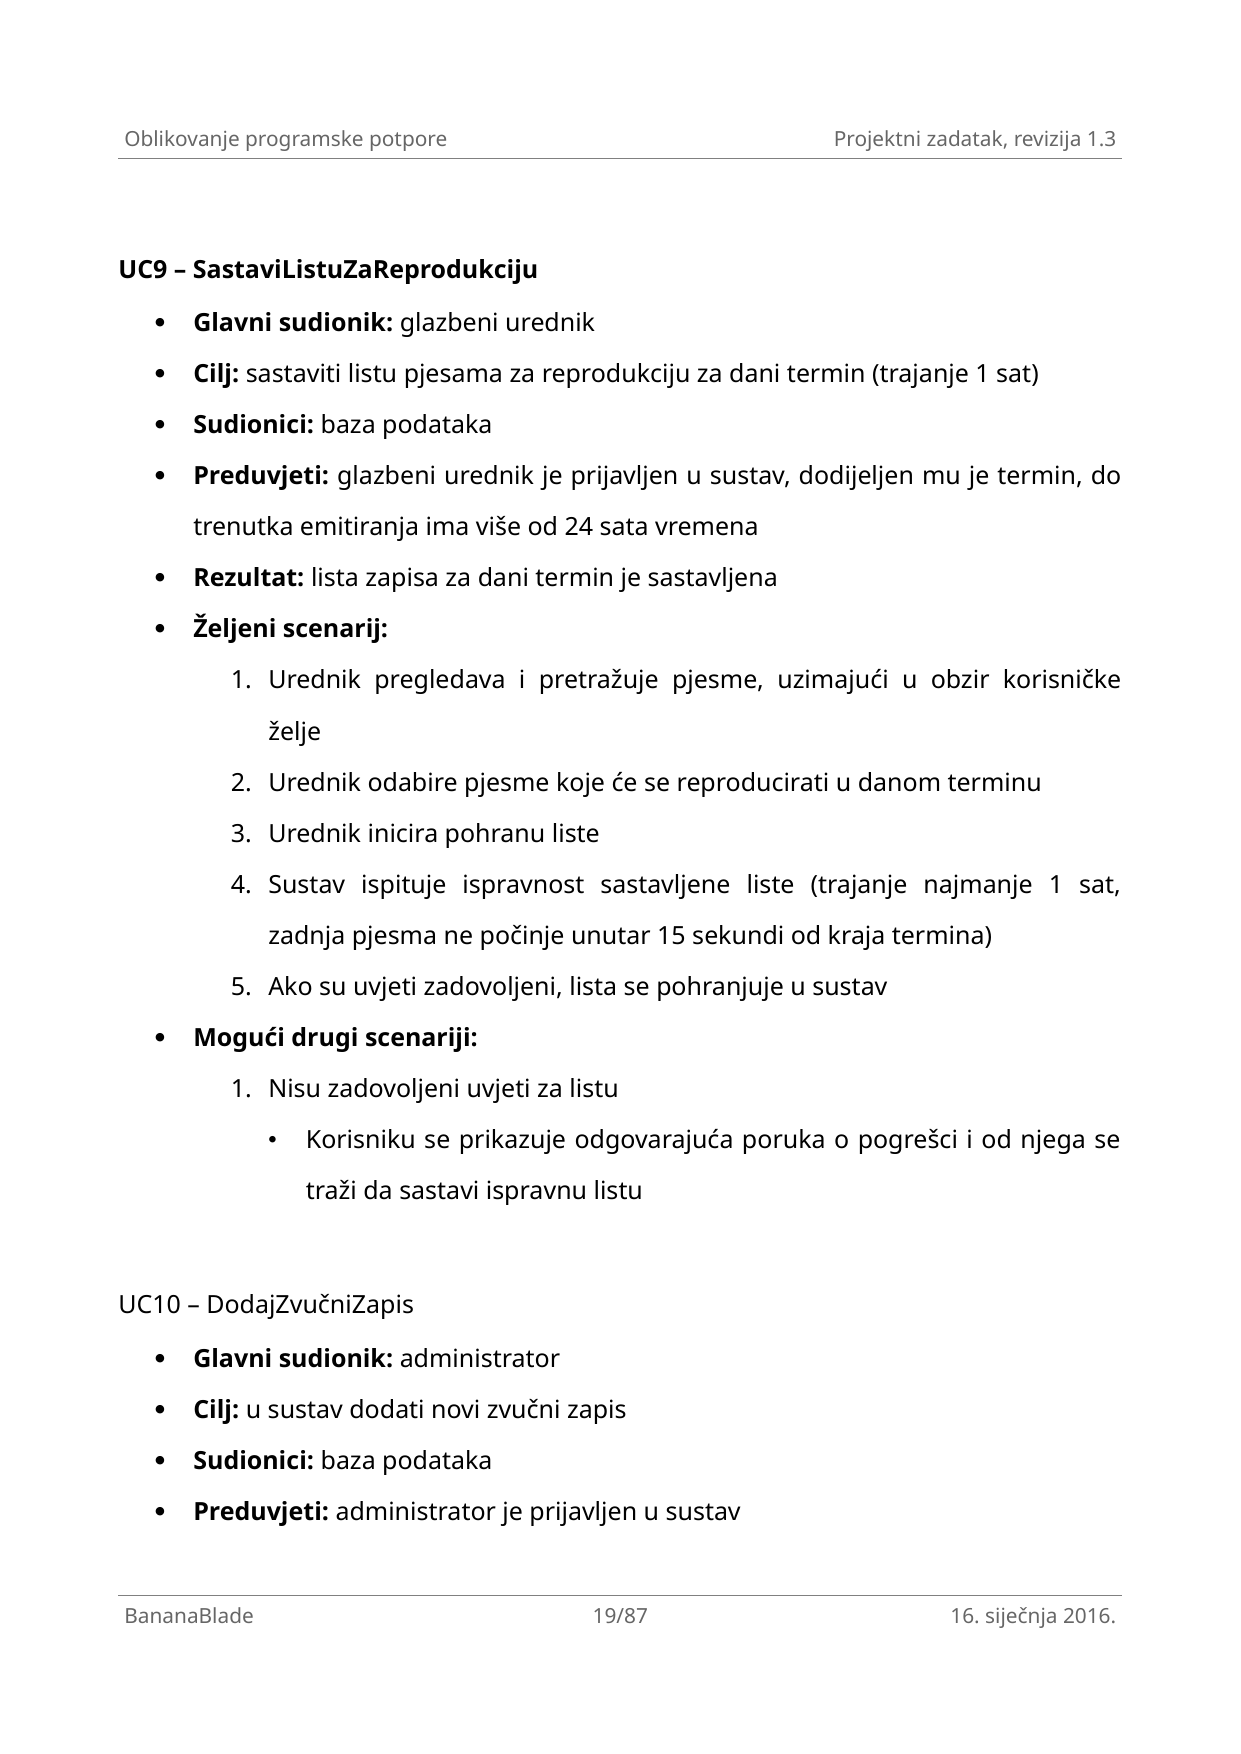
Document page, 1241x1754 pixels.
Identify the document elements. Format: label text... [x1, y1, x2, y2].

list Mogući drugi scenariji: [156, 1019, 1122, 1053]
subtitle UC10 – DodajZvučniZapis [118, 1287, 1122, 1321]
list Ako su uvjeti zadovoljeni, lista se pohranjuje u sustav [231, 968, 1122, 1002]
list Preduvjeti: administrator je prijavljen u sustav [156, 1494, 1122, 1528]
subtitle UC9 – SastaviListuZaReprodukciju [118, 252, 1122, 286]
list Sustav ispituje ispravnost sastavljene liste (trajanje najmanje 1 sat, zadnja pjesma ne počinje unutar 15 sekundi od kraja termina) [231, 866, 1122, 951]
list Urednik pregledava i pretražuje pjesme, uzimajući u obzir korisničke želje [231, 662, 1122, 747]
list Preduvjeti: glazbeni urednik je prijavljen u sustav, dodijeljen mu je termin, do trenutka emitiranja ima više od 24 sata vremena [156, 458, 1122, 543]
list Cilj: u sustav dodati novi zvučni zapis [156, 1392, 1122, 1426]
list Urednik odabire pjesme koje će se reproducirati u danom terminu [231, 764, 1122, 798]
list Nisu zadovoljeni uvjeti za listu [231, 1071, 1122, 1104]
list Sudionici: baza podataka [156, 1443, 1122, 1477]
list Cilj: sastaviti listu pjesama za reprodukciju za dani termin (trajanje 1 sat) [156, 356, 1122, 390]
list Korisniku se prikazuje odgovarajuća poruka o pogrešci i od njega se traži da sastavi ispravnu listu [268, 1122, 1122, 1207]
list Sudionici: baza podataka [156, 407, 1122, 441]
list Urednik inicira pohranu liste [231, 815, 1122, 849]
list Željeni scenarij: [156, 611, 1122, 645]
list Glavni sudionik: administrator [156, 1341, 1122, 1374]
list Rezultat: lista zapisa za dani termin je sastavljena [156, 560, 1122, 594]
list Glavni sudionik: glazbeni urednik [156, 305, 1122, 339]
